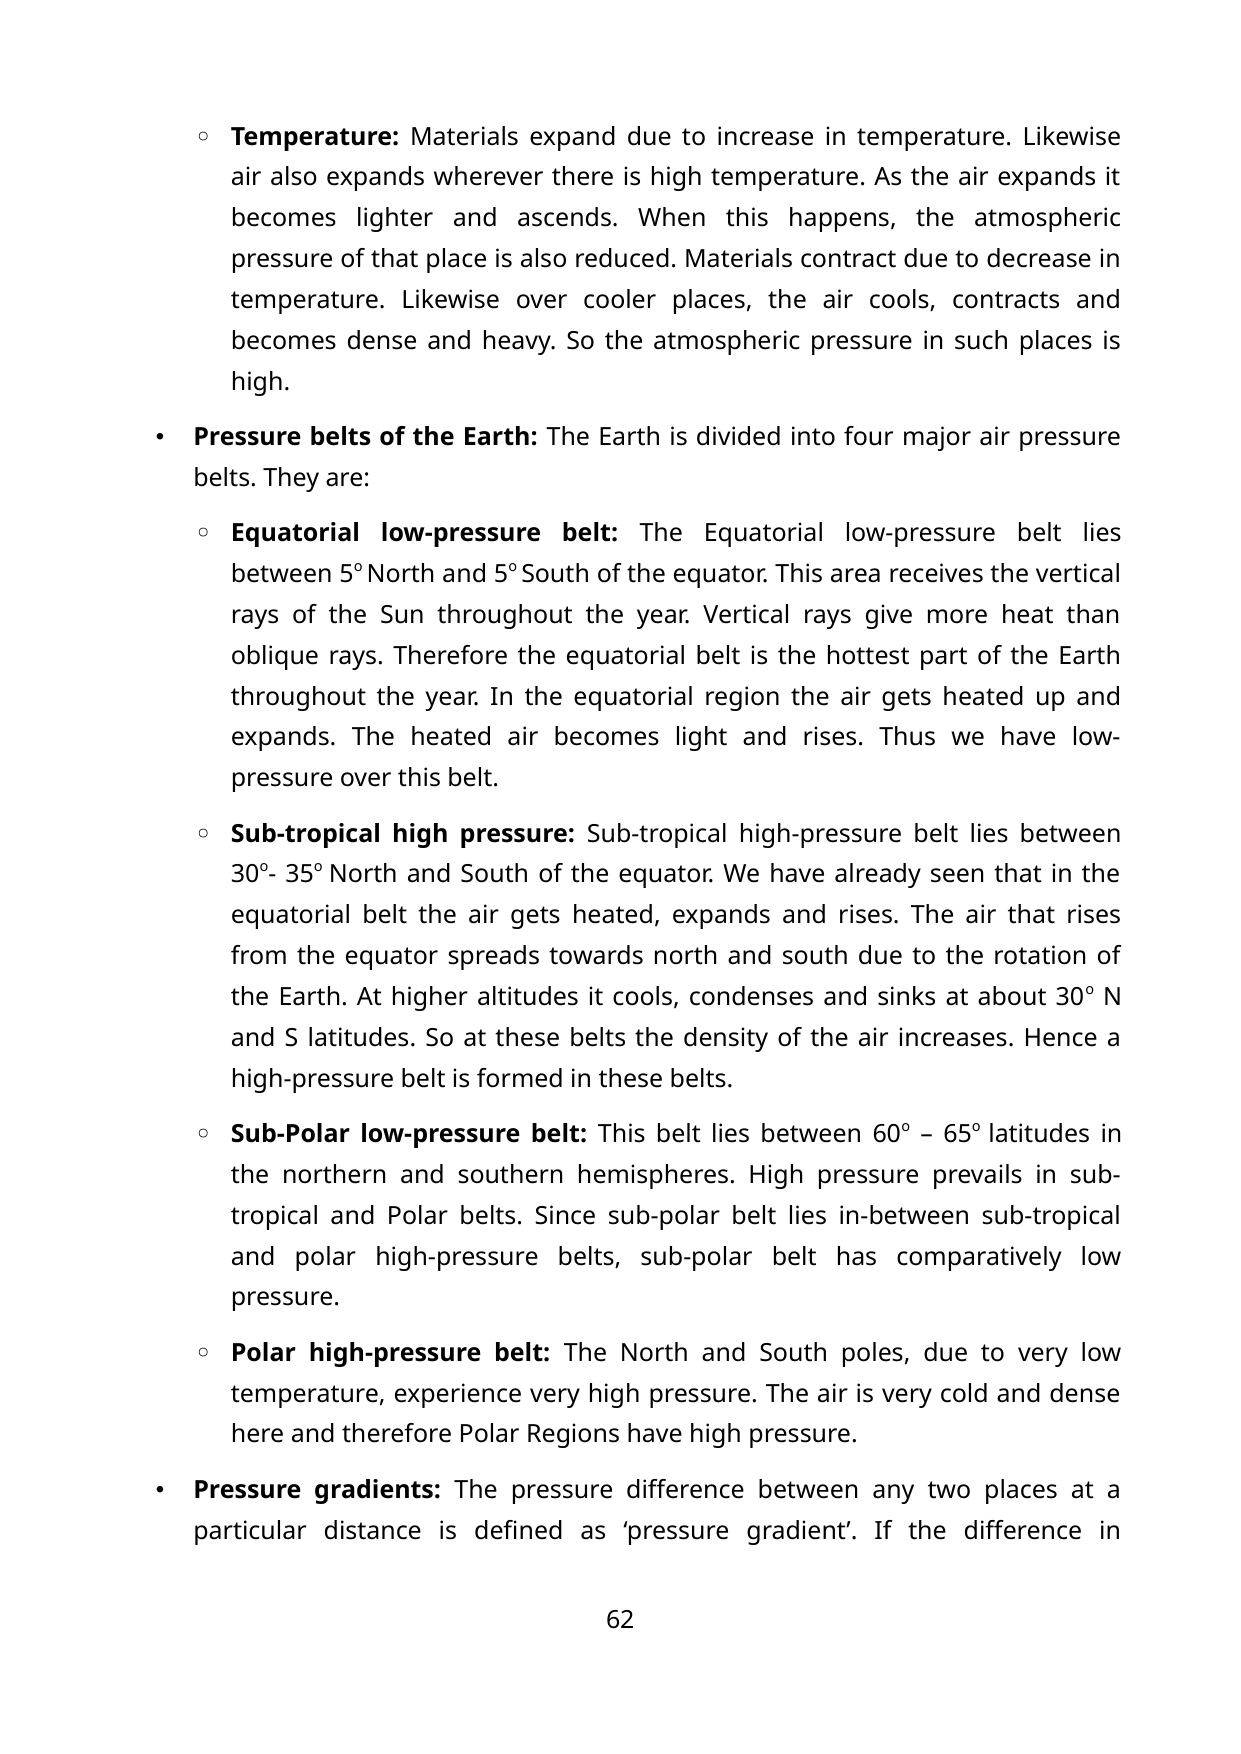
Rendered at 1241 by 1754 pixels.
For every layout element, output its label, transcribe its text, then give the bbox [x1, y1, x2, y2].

list Polar high-pressure belt: The North and South poles, due to very low temperature, experience very high pressure. The air is very cold and dense here and therefore Polar Regions have high pressure. [193, 1334, 1122, 1450]
list Sub-Polar low-pressure belt: This belt lies between 60o – 65o latitudes in the northern and southern hemispheres. High pressure prevails in sub-tropical and Polar belts. Since sub-polar belt lies in-between sub-tropical and polar high-pressure belts, sub-polar belt has comparatively low pressure. [193, 1116, 1122, 1313]
list Sub-tropical high pressure: Sub-tropical high-pressure belt lies between 30o- 35o North and South of the equator. We have already seen that in the equatorial belt the air gets heated, expands and rises. The air that rises from the equator spreads towards north and south due to the rotation of the Earth. At higher altitudes it cools, condenses and sinks at about 30o N and S latitudes. So at these belts the density of the air increases. Hence a high-pressure belt is formed in these belts. [193, 815, 1122, 1094]
list Pressure belts of the Earth: The Earth is divided into four major air pressure belts. They are: [156, 418, 1122, 493]
list Temperature: Materials expand due to increase in temperature. Likewise air also expands wherever there is high temperature. As the air expands it becomes lighter and ascends. When this happens, the atmospheric pressure of that place is also reduced. Materials contract due to decrease in temperature. Likewise over cooler places, the air cools, contracts and becomes dense and heavy. So the atmospheric pressure in such places is high. [193, 118, 1122, 397]
list Pressure gradients: The pressure difference between any two places at a particular distance is defined as ‘pressure gradient’. If the difference in [156, 1471, 1122, 1546]
list Equatorial low-pressure belt: The Equatorial low-pressure belt lies between 5o North and 5o South of the equator. This area receives the vertical rays of the Sun throughout the year. Vertical rays give more heat than oblique rays. Therefore the equatorial belt is the hottest part of the Earth throughout the year. In the equatorial region the air gets heated up and expands. The heated air becomes light and rises. Thus we have low-pressure over this belt. [193, 515, 1122, 794]
